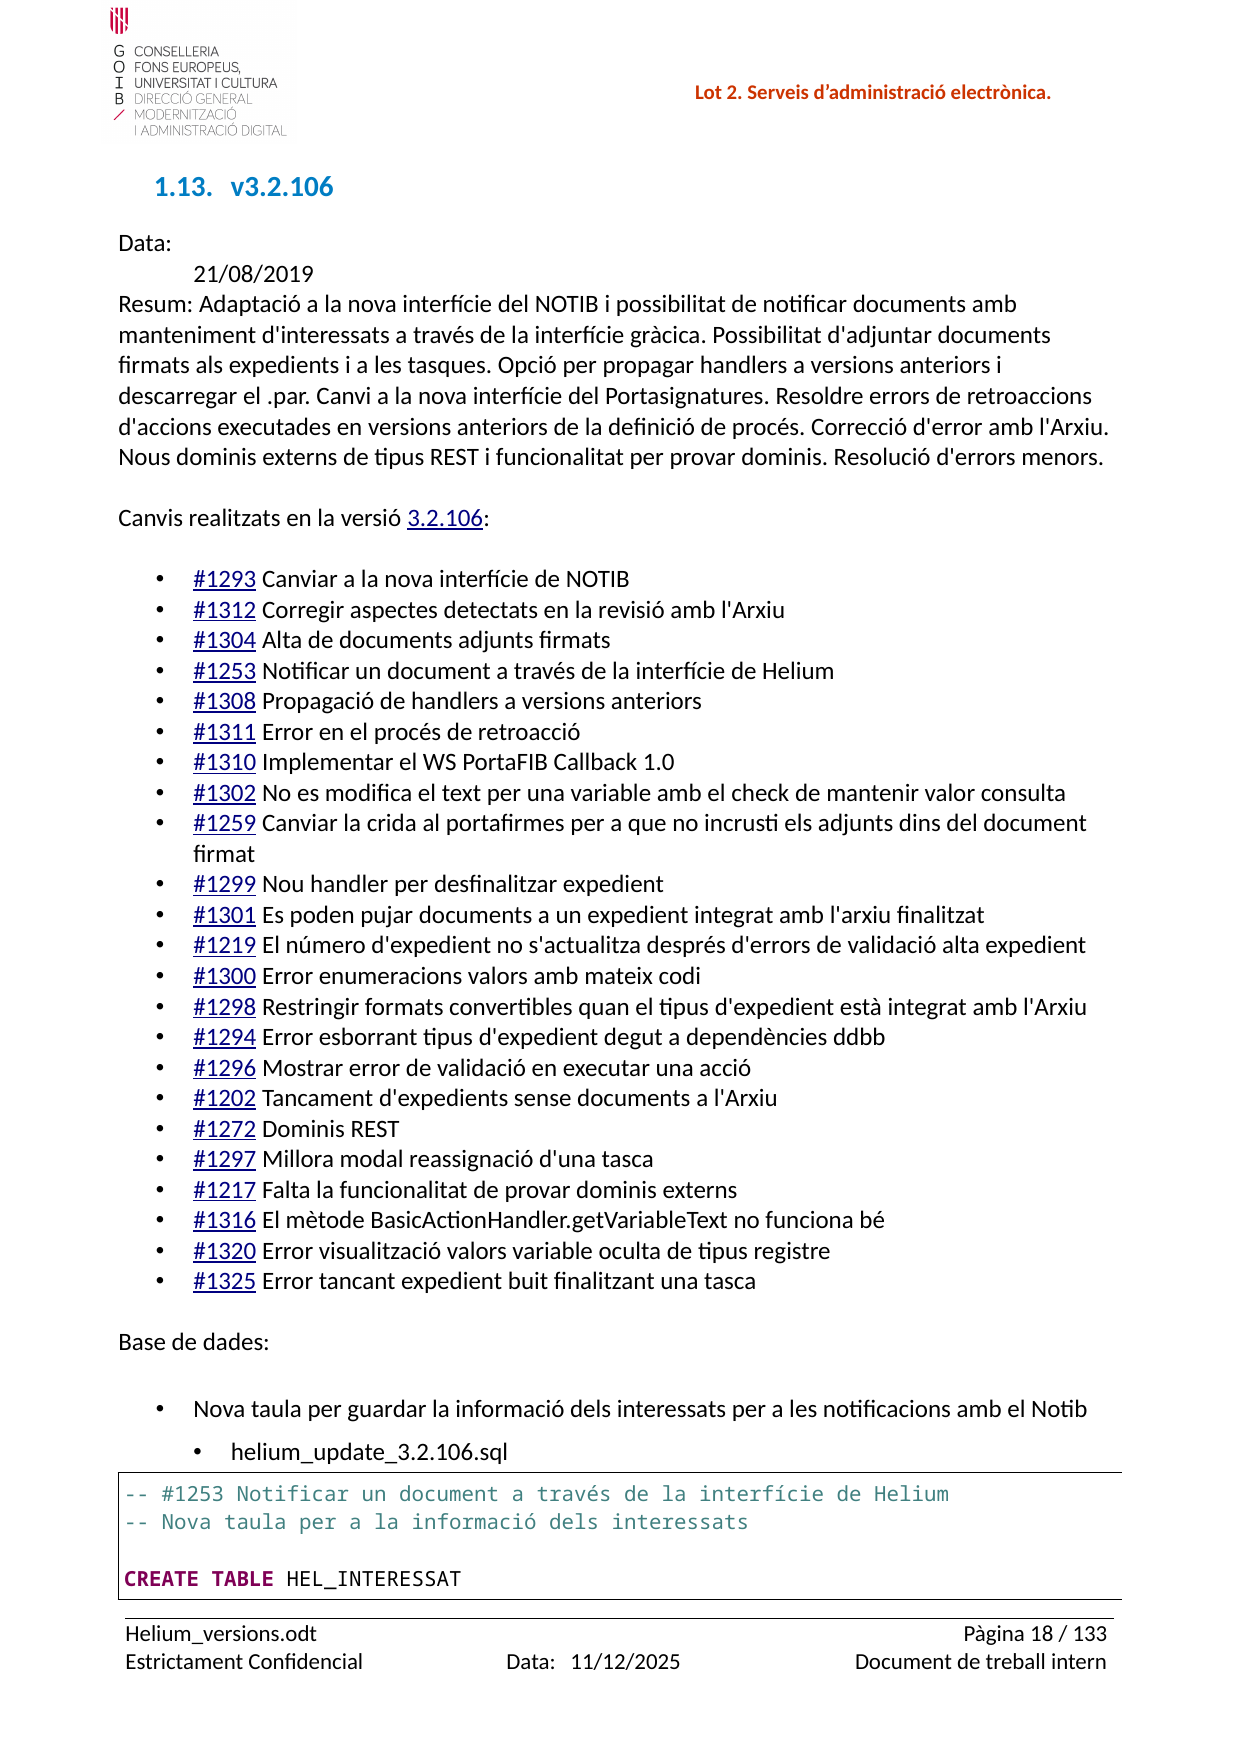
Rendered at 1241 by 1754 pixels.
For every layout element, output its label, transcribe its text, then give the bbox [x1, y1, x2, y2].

list #1320 Error visualització valors variable oculta de tipus registre [156, 1235, 1122, 1265]
text Resum: Adaptació a la nova interfície del NOTIB i possibilitat de notificar documents amb manteniment d'interessats a través de la interfície gràcica. Possibilitat d'adjuntar documents firmats als expedients i a les tasques. Opció per propagar handlers a versions anteriors i descarregar el .par. Canvi a la nova interfície del Portasignatures. Resoldre errors de retroaccions d'accions executades en versions anteriors de la definició de procés. Correcció d'error amb l'Arxiu. Nous dominis externs de tipus REST i funcionalitat per provar dominis. Resolució d'errors menors. [118, 289, 1122, 472]
subtitle v3.2.106 [153, 168, 1122, 204]
text Data: [118, 228, 1122, 258]
list #1217 Falta la funcionalitat de provar dominis externs [156, 1174, 1122, 1204]
list #1202 Tancament d'expedients sense documents a l'Arxiu [156, 1082, 1122, 1113]
list #1293 Canviar a la nova interfície de NOTIB [156, 563, 1122, 594]
list #1311 Error en el procés de retroacció [156, 716, 1122, 746]
list #1297 Millora modal reassignació d'una tasca [156, 1143, 1122, 1174]
list #1299 Nou handler per desfinalitzar expedient [156, 868, 1122, 899]
list #1302 No es modifica el text per una variable amb el check de mantenir valor consulta [156, 777, 1122, 807]
list #1294 Error esborrant tipus d'expedient degut a dependències ddbb [156, 1021, 1122, 1052]
list #1253 Notificar un document a través de la interfície de Helium [156, 655, 1122, 685]
table_header -- #1253 Notificar un document a través de la interfície de Helium -- Nova taula per a la informació dels interessats CREATE TABLE HEL_INTERESSAT [119, 1473, 1122, 1598]
picture [100, 0, 297, 144]
list #1310 Implementar el WS PortaFIB Callback 1.0 [156, 746, 1122, 777]
list #1296 Mostrar error de validació en executar una acció [156, 1052, 1122, 1082]
list #1304 Alta de documents adjunts firmats [156, 624, 1122, 655]
list #1312 Corregir aspectes detectats en la revisió amb l'Arxiu [156, 594, 1122, 624]
text Base de dades: [118, 1326, 1122, 1357]
list #1300 Error enumeracions valors amb mateix codi [156, 960, 1122, 991]
list #1301 Es poden pujar documents a un expedient integrat amb l'arxiu finalitzat [156, 899, 1122, 929]
list #1308 Propagació de handlers a versions anteriors [156, 685, 1122, 716]
text 21/08/2019 [118, 258, 1122, 289]
list #1316 El mètode BasicActionHandler.getVariableText no funciona bé [156, 1204, 1122, 1235]
list #1259 Canviar la crida al portafirmes per a que no incrusti els adjunts dins del document firmat [156, 807, 1122, 868]
list #1325 Error tancant expedient buit finalitzant una tasca [156, 1265, 1122, 1296]
list Nova taula per guardar la informació dels interessats per a les notificacions amb el Notib [156, 1393, 1122, 1424]
list #1272 Dominis REST [156, 1113, 1122, 1143]
list #1298 Restringir formats convertibles quan el tipus d'expedient està integrat amb l'Arxiu [156, 991, 1122, 1021]
text Canvis realitzats en la versió 3.2.106: [118, 502, 1122, 533]
list helium_update_3.2.106.sql [193, 1436, 1122, 1466]
list #1219 El número d'expedient no s'actualitza després d'errors de validació alta expedient [156, 929, 1122, 960]
